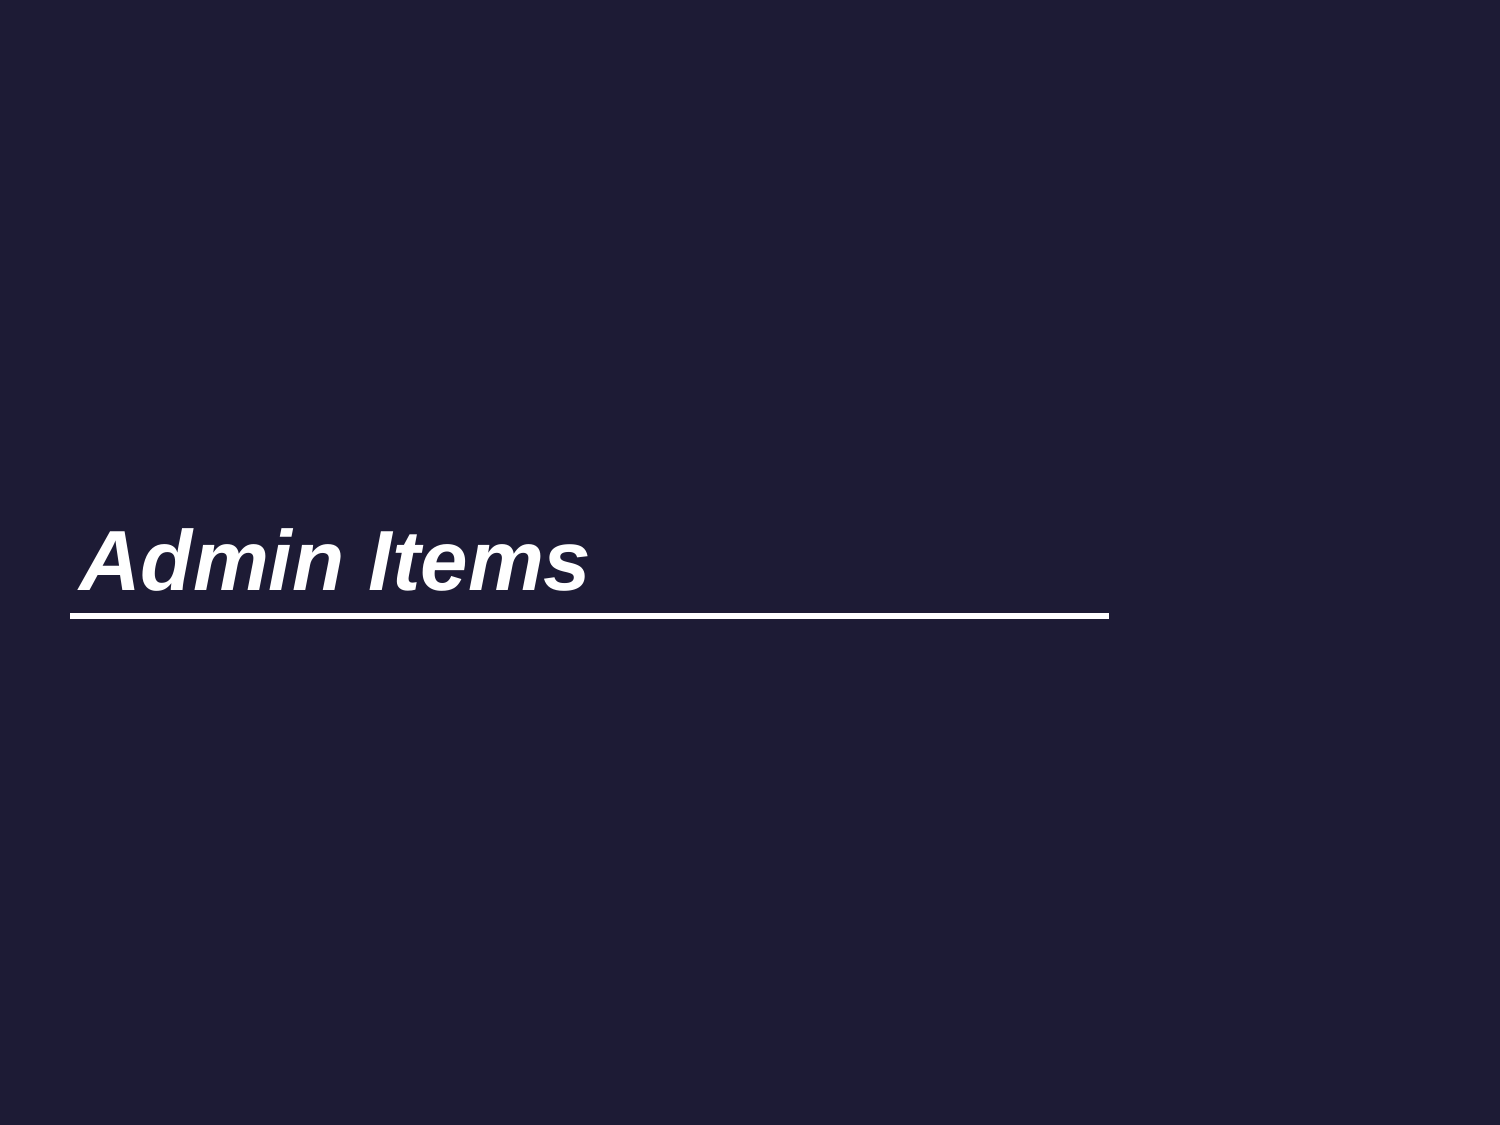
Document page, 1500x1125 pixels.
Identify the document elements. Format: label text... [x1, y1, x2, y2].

title Admin Items [64, 484, 1415, 628]
